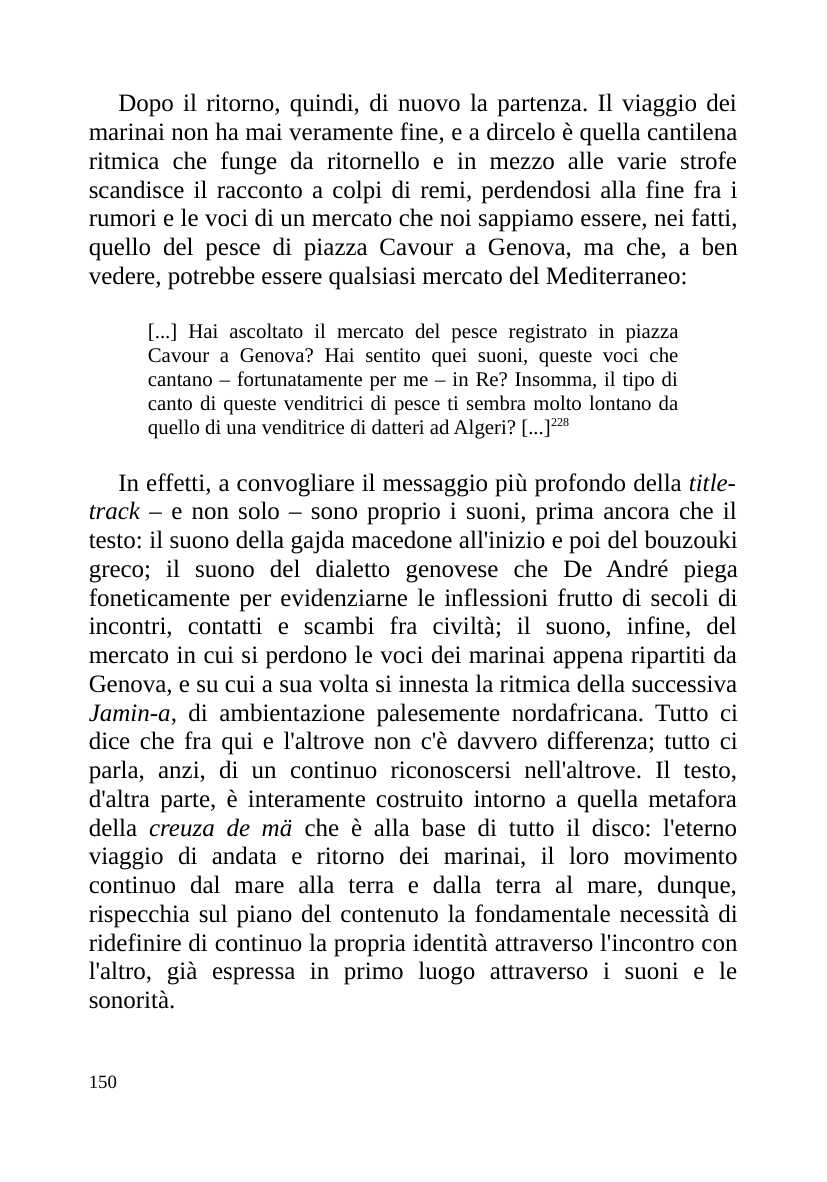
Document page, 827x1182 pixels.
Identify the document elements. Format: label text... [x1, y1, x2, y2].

text [...] Hai ascoltato il mercato del pesce registrato in piazza Cavour a Genova? Hai sentito quei suoni, queste voci che cantano – fortunatamente per me – in Re? Insomma, il tipo di canto di queste venditrici di pesce ti sembra molto lontano da quello di una venditrice di datteri ad Algeri? [...] [148, 318, 679, 439]
text In effetti, a convogliare il messaggio più profondo della title-track – e non solo – sono proprio i suoni, prima ancora che il testo: il suono della gajda macedone all'inizio e poi del bouzouki greco; il suono del dialetto genovese che De André piega foneticamente per evidenziarne le inflessioni frutto di secoli di incontri, contatti e scambi fra civiltà; il suono, infine, del mercato in cui si perdono le voci dei marinai appena ripartiti da Genova, e su cui a sua volta si innesta la ritmica della successiva Jamin-a, di ambientazione palesemente nordafricana. Tutto ci dice che fra qui e l'altrove non c'è davvero differenza; tutto ci parla, anzi, di un continuo riconoscersi nell'altrove. Il testo, d'altra parte, è interamente costruito intorno a quella metafora della creuza de mä che è alla base di tutto il disco: l'eterno viaggio di andata e ritorno dei marinai, il loro movimento continuo dal mare alla terra e dalla terra al mare, dunque, rispecchia sul piano del contenuto la fondamentale necessità di ridefinire di continuo la propria identità attraverso l'incontro con l'altro, già espressa in primo luogo attraverso i suoni e le sonorità. [88, 468, 738, 1014]
text Dopo il ritorno, quindi, di nuovo la partenza. Il viaggio dei marinai non ha mai veramente fine, e a dircelo è quella cantilena ritmica che funge da ritornello e in mezzo alle varie strofe scandisce il racconto a colpi di remi, perdendosi alla fine fra i rumori e le voci di un mercato che noi sappiamo essere, nei fatti, quello del pesce di piazza Cavour a Genova, ma che, a ben vedere, potrebbe essere qualsiasi mercato del Mediterraneo: [88, 88, 738, 290]
